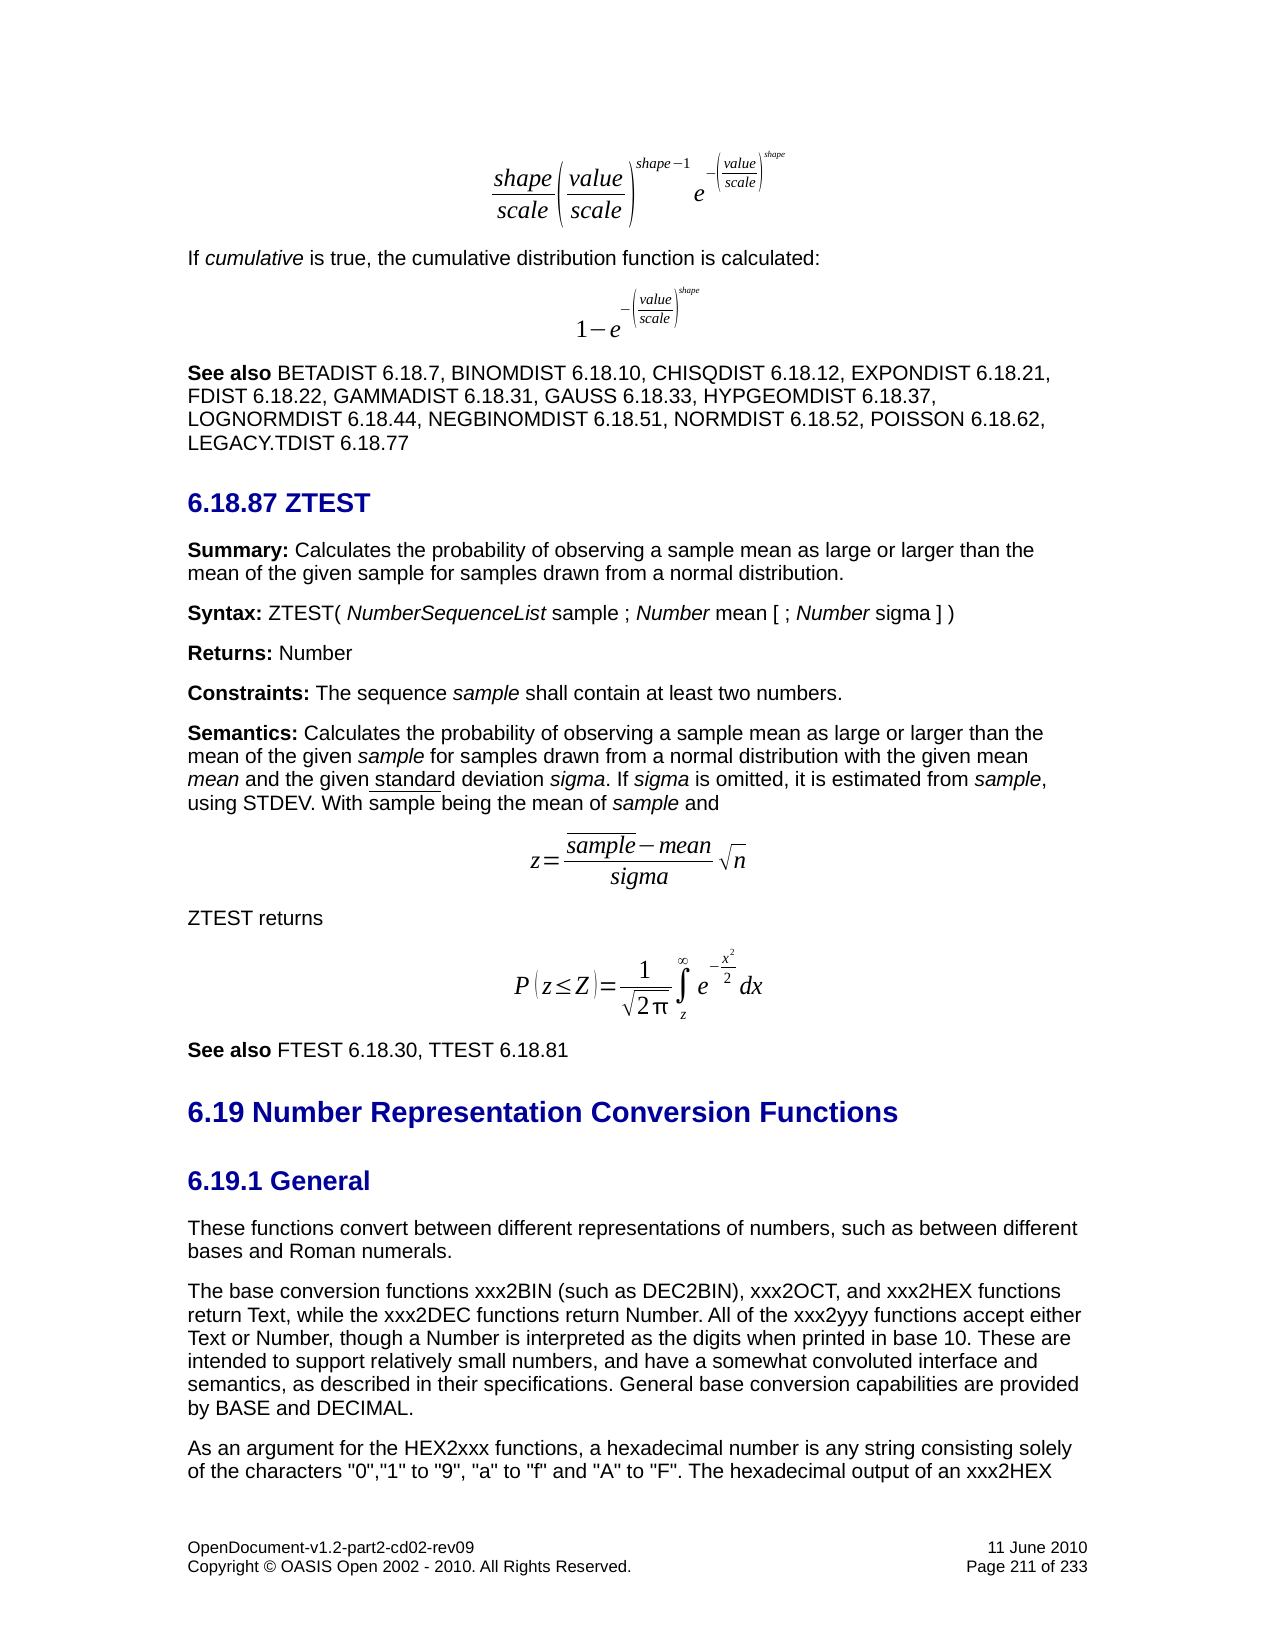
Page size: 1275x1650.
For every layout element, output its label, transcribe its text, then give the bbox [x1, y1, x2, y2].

text These functions convert between different representations of numbers, such as between different bases and Roman numerals. [187, 1217, 1088, 1263]
text Semantics: Calculates the probability of observing a sample mean as large or larger than the mean of the given sample for samples drawn from a normal distribution with the given mean mean and the given standard deviation sigma. If sigma is omitted, it is estimated from sample, using STDEV. With sample being the mean of sample and [187, 722, 1088, 814]
subtitle Number Representation Conversion Functions [187, 1096, 1088, 1128]
text The base conversion functions xxx2BIN (such as DEC2BIN), xxx2OCT, and xxx2HEX functions return Text, while the xxx2DEC functions return Number. All of the xxx2yyy functions accept either Text or Number, though a Number is interpreted as the digits when printed in base 10. These are intended to support relatively small numbers, and have a somewhat convoluted interface and semantics, as described in their specifications. General base conversion capabilities are provided by BASE and DECIMAL. [187, 1280, 1088, 1419]
text As an argument for the HEX2xxx functions, a hexadecimal number is any string consisting solely of the characters "0","1" to "9", "a" to "f" and "A" to "F". The hexadecimal output of an xxx2HEX [187, 1436, 1088, 1483]
subtitle General [187, 1166, 1088, 1196]
subtitle ZTEST [187, 488, 1088, 518]
text Syntax: ZTEST( NumberSequenceList sample ; Number mean [ ; Number sigma ] ) [187, 602, 1088, 625]
text Summary: Calculates the probability of observing a sample mean as large or larger than the mean of the given sample for samples drawn from a normal distribution. [187, 539, 1088, 585]
text Returns: Number [187, 642, 1088, 665]
text If cumulative is true, the cumulative distribution function is calculated: [187, 246, 1088, 269]
text See also FTEST 6.18.30, TTEST 6.18.81 [187, 1039, 1088, 1062]
text ZTEST returns [187, 907, 1088, 930]
text Constraints: The sequence sample shall contain at least two numbers. [187, 682, 1088, 705]
text See also BETADIST 6.18.7, BINOMDIST 6.18.10, CHISQDIST 6.18.12, EXPONDIST 6.18.21, FDIST 6.18.22, GAMMADIST 6.18.31, GAUSS 6.18.33, HYPGEOMDIST 6.18.37, LOGNORMDIST 6.18.44, NEGBINOMDIST 6.18.51, NORMDIST 6.18.52, POISSON 6.18.62, LEGACY.TDIST 6.18.77 [187, 361, 1088, 454]
